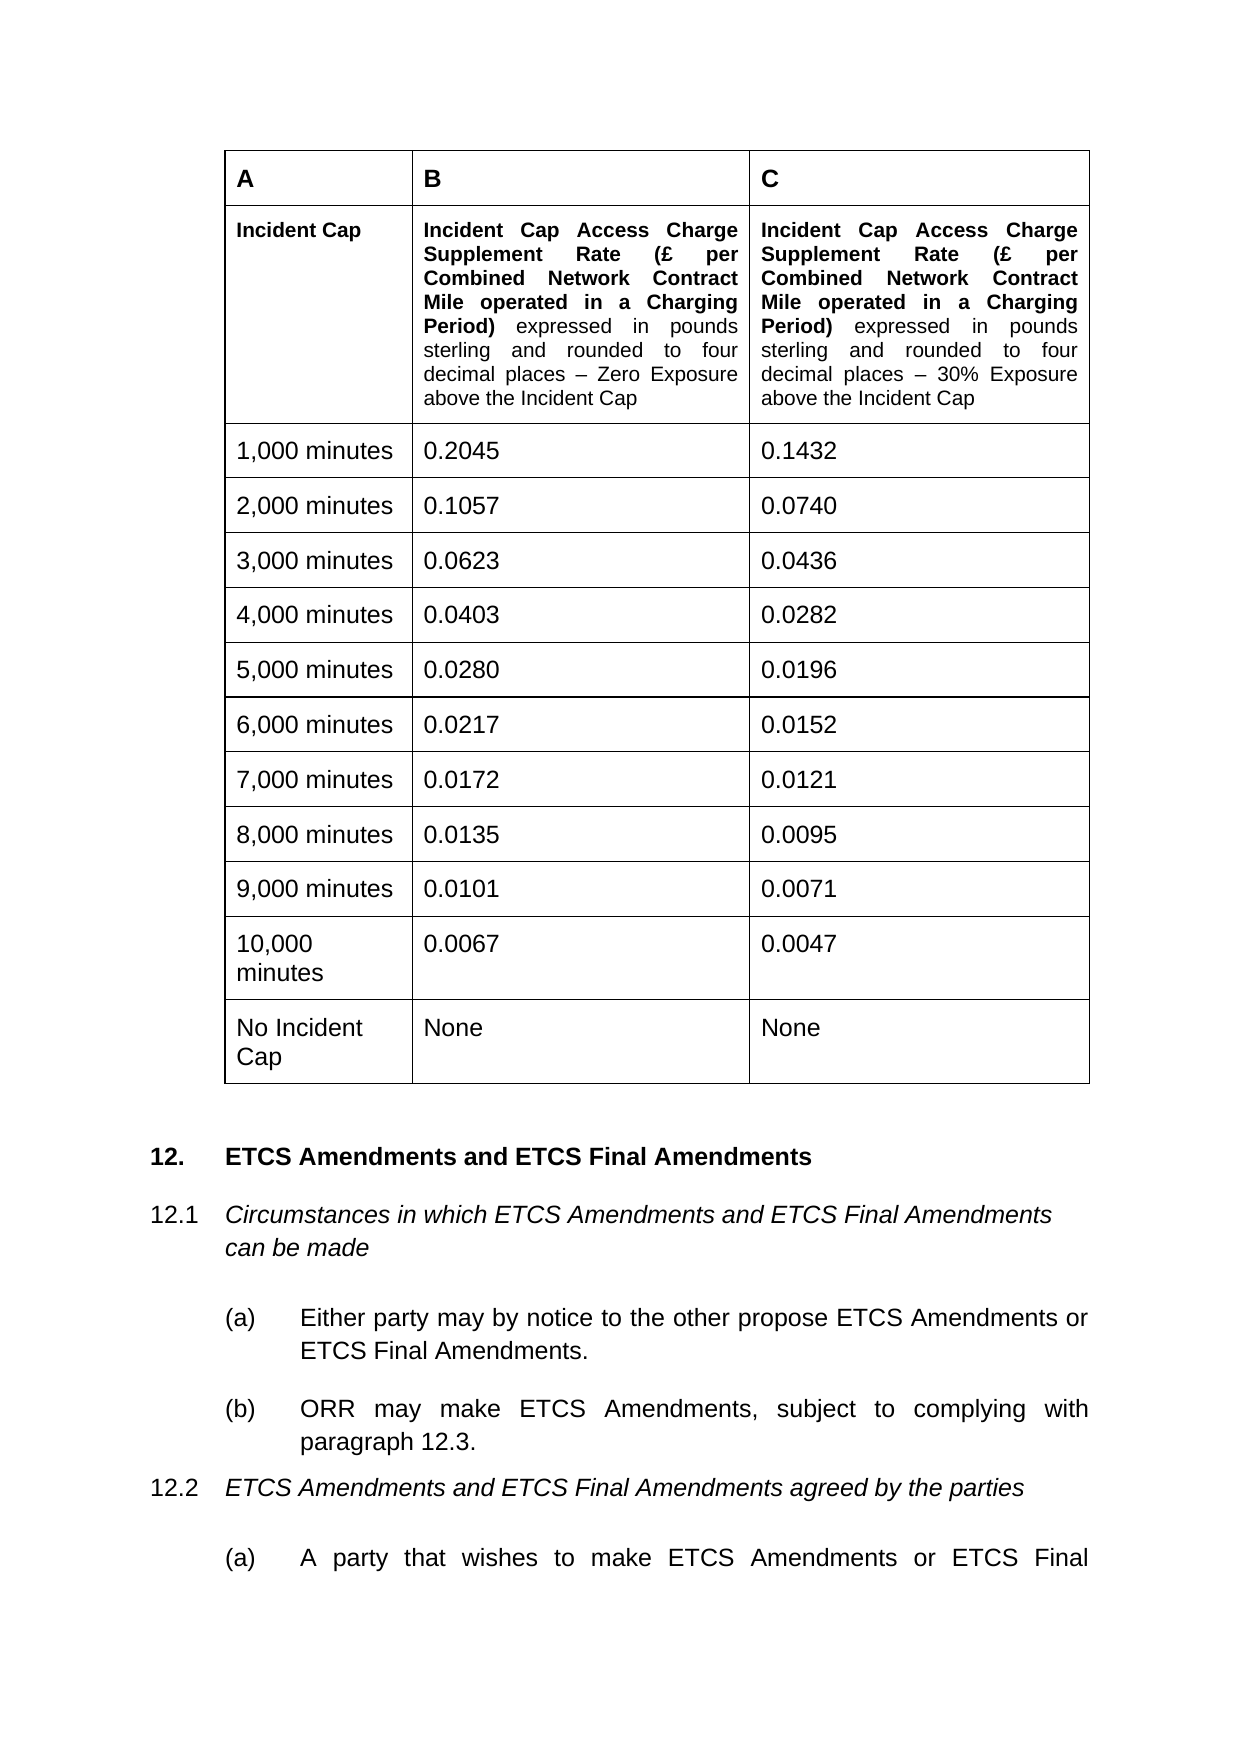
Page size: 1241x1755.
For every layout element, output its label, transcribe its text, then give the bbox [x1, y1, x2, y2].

table_cell 8,000 minutes [226, 807, 412, 861]
table_cell 0.0101 [413, 862, 749, 916]
table_cell 0.0172 [413, 752, 749, 806]
table_cell 0.0071 [750, 862, 1089, 916]
table_cell Incident Cap Access Charge Supplement Rate (£ per Combined Network Contract Mile operated in a Charging Period) expressed in pounds sterling and rounded to four decimal places – Zero Exposure above the Incident Cap [413, 206, 749, 422]
table_cell 0.0436 [750, 533, 1089, 587]
table_cell None [750, 1000, 1089, 1083]
table_cell Incident Cap Access Charge Supplement Rate (£ per Combined Network Contract Mile operated in a Charging Period) expressed in pounds sterling and rounded to four decimal places – 30% Exposure above the Incident Cap [750, 206, 1089, 422]
table_cell 7,000 minutes [226, 752, 412, 806]
text (b) ORR may make ETCS Amendments, subject to complying with paragraph 12.3. [225, 1394, 1090, 1456]
table_cell 0.0217 [413, 698, 749, 751]
table_cell 0.0095 [750, 807, 1089, 861]
table_cell 0.0121 [750, 752, 1089, 806]
table_cell 0.1057 [413, 478, 749, 532]
table_cell 6,000 minutes [226, 698, 412, 751]
table_cell 0.0623 [413, 533, 749, 587]
table_cell 10,000 minutes [226, 917, 412, 999]
table_cell 0.0740 [750, 478, 1089, 532]
table_header B [413, 151, 749, 205]
list ETCS Amendments and ETCS Final Amendments agreed by the parties [150, 1473, 1090, 1502]
table_cell 0.1432 [750, 424, 1089, 477]
table_cell 0.0135 [413, 807, 749, 861]
text (a) A party that wishes to make ETCS Amendments or ETCS Final [225, 1543, 1090, 1572]
table_header A [226, 151, 412, 205]
table_cell 0.0047 [750, 917, 1089, 999]
table_cell 0.0403 [413, 588, 749, 642]
table_cell 3,000 minutes [226, 533, 412, 587]
table_cell 0.2045 [413, 424, 749, 477]
table_cell Incident Cap [226, 206, 412, 422]
table_cell 9,000 minutes [226, 862, 412, 916]
table_cell 2,000 minutes [226, 478, 412, 532]
list ETCS Amendments and ETCS Final Amendments [150, 1142, 1090, 1171]
text (a) Either party may by notice to the other propose ETCS Amendments or ETCS Final Amendments. [225, 1303, 1090, 1365]
table_cell 0.0196 [750, 643, 1089, 696]
table_cell 4,000 minutes [226, 588, 412, 642]
list Circumstances in which ETCS Amendments and ETCS Final Amendments can be made [150, 1200, 1090, 1262]
table_cell 0.0067 [413, 917, 749, 999]
table_cell 0.0282 [750, 588, 1089, 642]
table_cell 0.0152 [750, 698, 1089, 751]
table_cell 0.0280 [413, 643, 749, 696]
table_cell None [413, 1000, 749, 1083]
table_cell No Incident Cap [226, 1000, 412, 1083]
table_cell 5,000 minutes [226, 643, 412, 696]
table_header C [750, 151, 1089, 205]
table_cell 1,000 minutes [226, 424, 412, 477]
